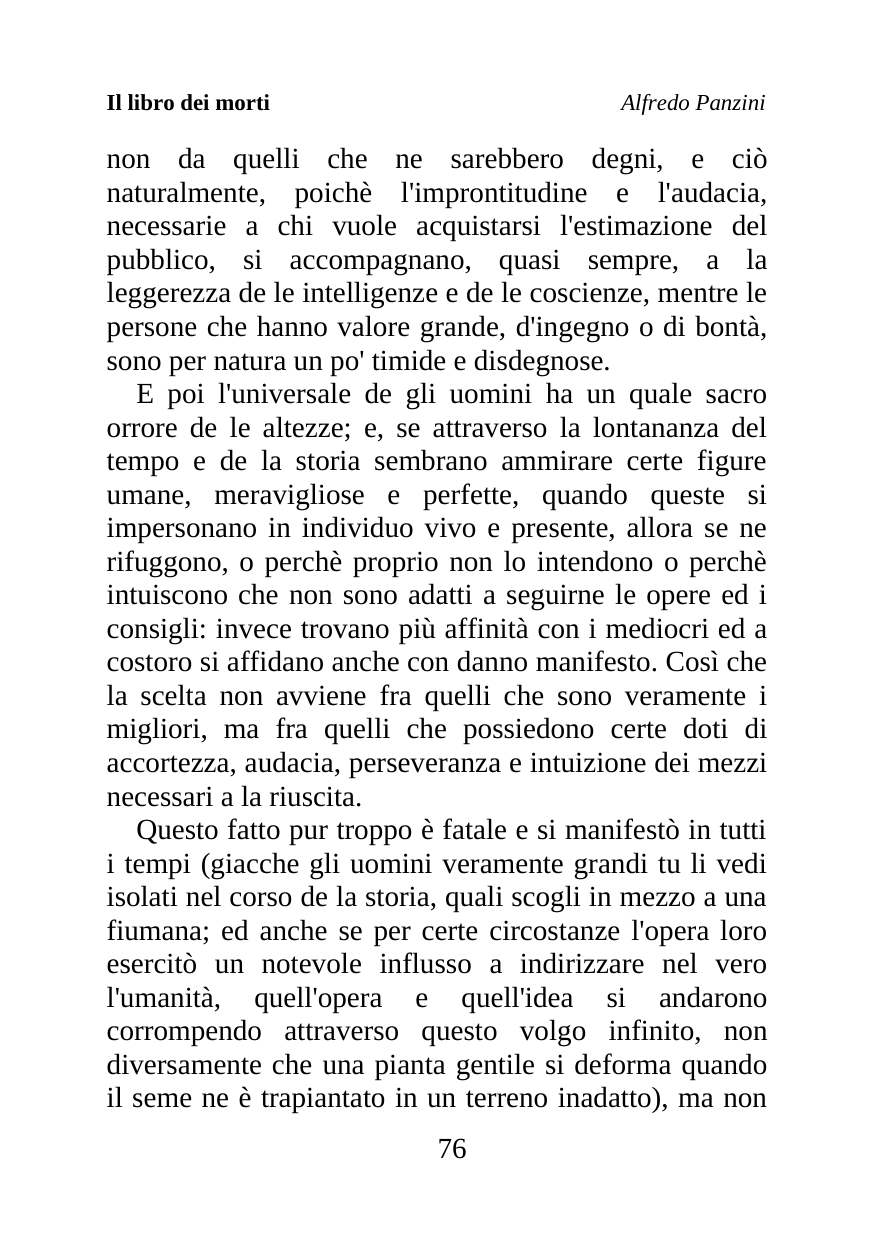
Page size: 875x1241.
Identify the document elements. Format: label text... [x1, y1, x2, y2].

text non da quelli che ne sarebbero degni, e ciò naturalmente, poichè l'improntitudine e l'audacia, necessarie a chi vuole acquistarsi l'estimazione del pubblico, si accompagnano, quasi sempre, a la leggerezza de le intelligenze e de le coscienze, mentre le persone che hanno valore grande, d'ingegno o di bontà, sono per natura un po' timide e disdegnose. [106, 141, 768, 376]
text Questo fatto pur troppo è fatale e si manifestò in tutti i tempi (giacche gli uomini veramente grandi tu li vedi isolati nel corso de la storia, quali scogli in mezzo a una fiumana; ed anche se per certe circostanze l'opera loro esercitò un notevole influsso a indirizzare nel vero l'umanità, quell'opera e quell'idea si andarono corrompendo attraverso questo volgo infinito, non diversamente che una pianta gentile si deforma quando il seme ne è trapiantato in un terreno inadatto), ma non [106, 812, 768, 1114]
text E poi l'universale de gli uomini ha un quale sacro orrore de le altezze; e, se attraverso la lontananza del tempo e de la storia sembrano ammirare certe figure umane, meravigliose e perfette, quando queste si impersonano in individuo vivo e presente, allora se ne rifuggono, o perchè proprio non lo intendono o perchè intuiscono che non sono adatti a seguirne le opere ed i consigli: invece trovano più affinità con i mediocri ed a costoro si affidano anche con danno manifesto. Così che la scelta non avviene fra quelli che sono veramente i migliori, ma fra quelli che possiedono certe doti di accortezza, audacia, perseveranza e intuizione dei mezzi necessari a la riuscita. [106, 376, 768, 812]
